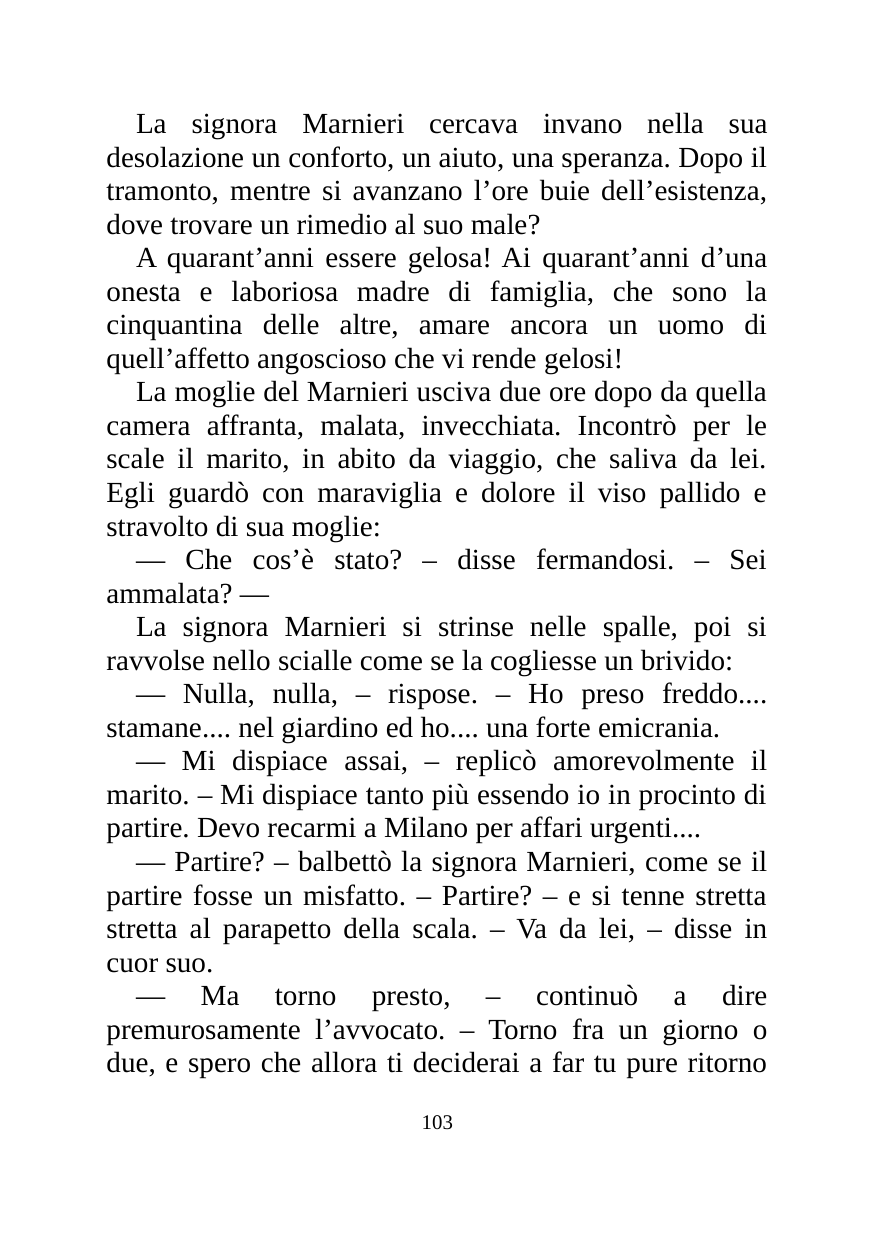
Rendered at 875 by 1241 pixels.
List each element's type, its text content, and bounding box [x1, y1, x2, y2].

text — Partire? – balbettò la signora Marnieri, come se il partire fosse un misfatto. – Partire? – e si tenne stretta stretta al parapetto della scala. – Va da lei, – disse in cuor suo. [106, 844, 768, 978]
text — Ma torno presto, – continuò a dire premurosamente l’avvocato. – Torno fra un giorno o due, e spero che allora ti deciderai a far tu pure ritorno [106, 978, 768, 1079]
text — Mi dispiace assai, – replicò amorevolmente il marito. – Mi dispiace tanto più essendo io in procinto di partire. Devo recarmi a Milano per affari urgenti.... [106, 743, 768, 844]
text — Che cos’è stato? – disse fermandosi. – Sei ammalata? — [106, 542, 768, 609]
text La signora Marnieri si strinse nelle spalle, poi si ravvolse nello scialle come se la cogliesse un brivido: [106, 609, 768, 676]
text La moglie del Marnieri usciva due ore dopo da quella camera affranta, malata, invecchiata. Incontrò per le scale il marito, in abito da viaggio, che saliva da lei. Egli guardò con maraviglia e dolore il viso pallido e stravolto di sua moglie: [106, 374, 768, 542]
text — Nulla, nulla, – rispose. – Ho preso freddo.... stamane.... nel giardino ed ho.... una forte emicrania. [106, 676, 768, 743]
text La signora Marnieri cercava invano nella sua desolazione un conforto, un aiuto, una speranza. Dopo il tramonto, mentre si avanzano l’ore buie dell’esistenza, dove trovare un rimedio al suo male? [106, 106, 768, 240]
text A quarant’anni essere gelosa! Ai quarant’anni d’una onesta e laboriosa madre di famiglia, che sono la cinquantina delle altre, amare ancora un uomo di quell’affetto angoscioso che vi rende gelosi! [106, 240, 768, 374]
